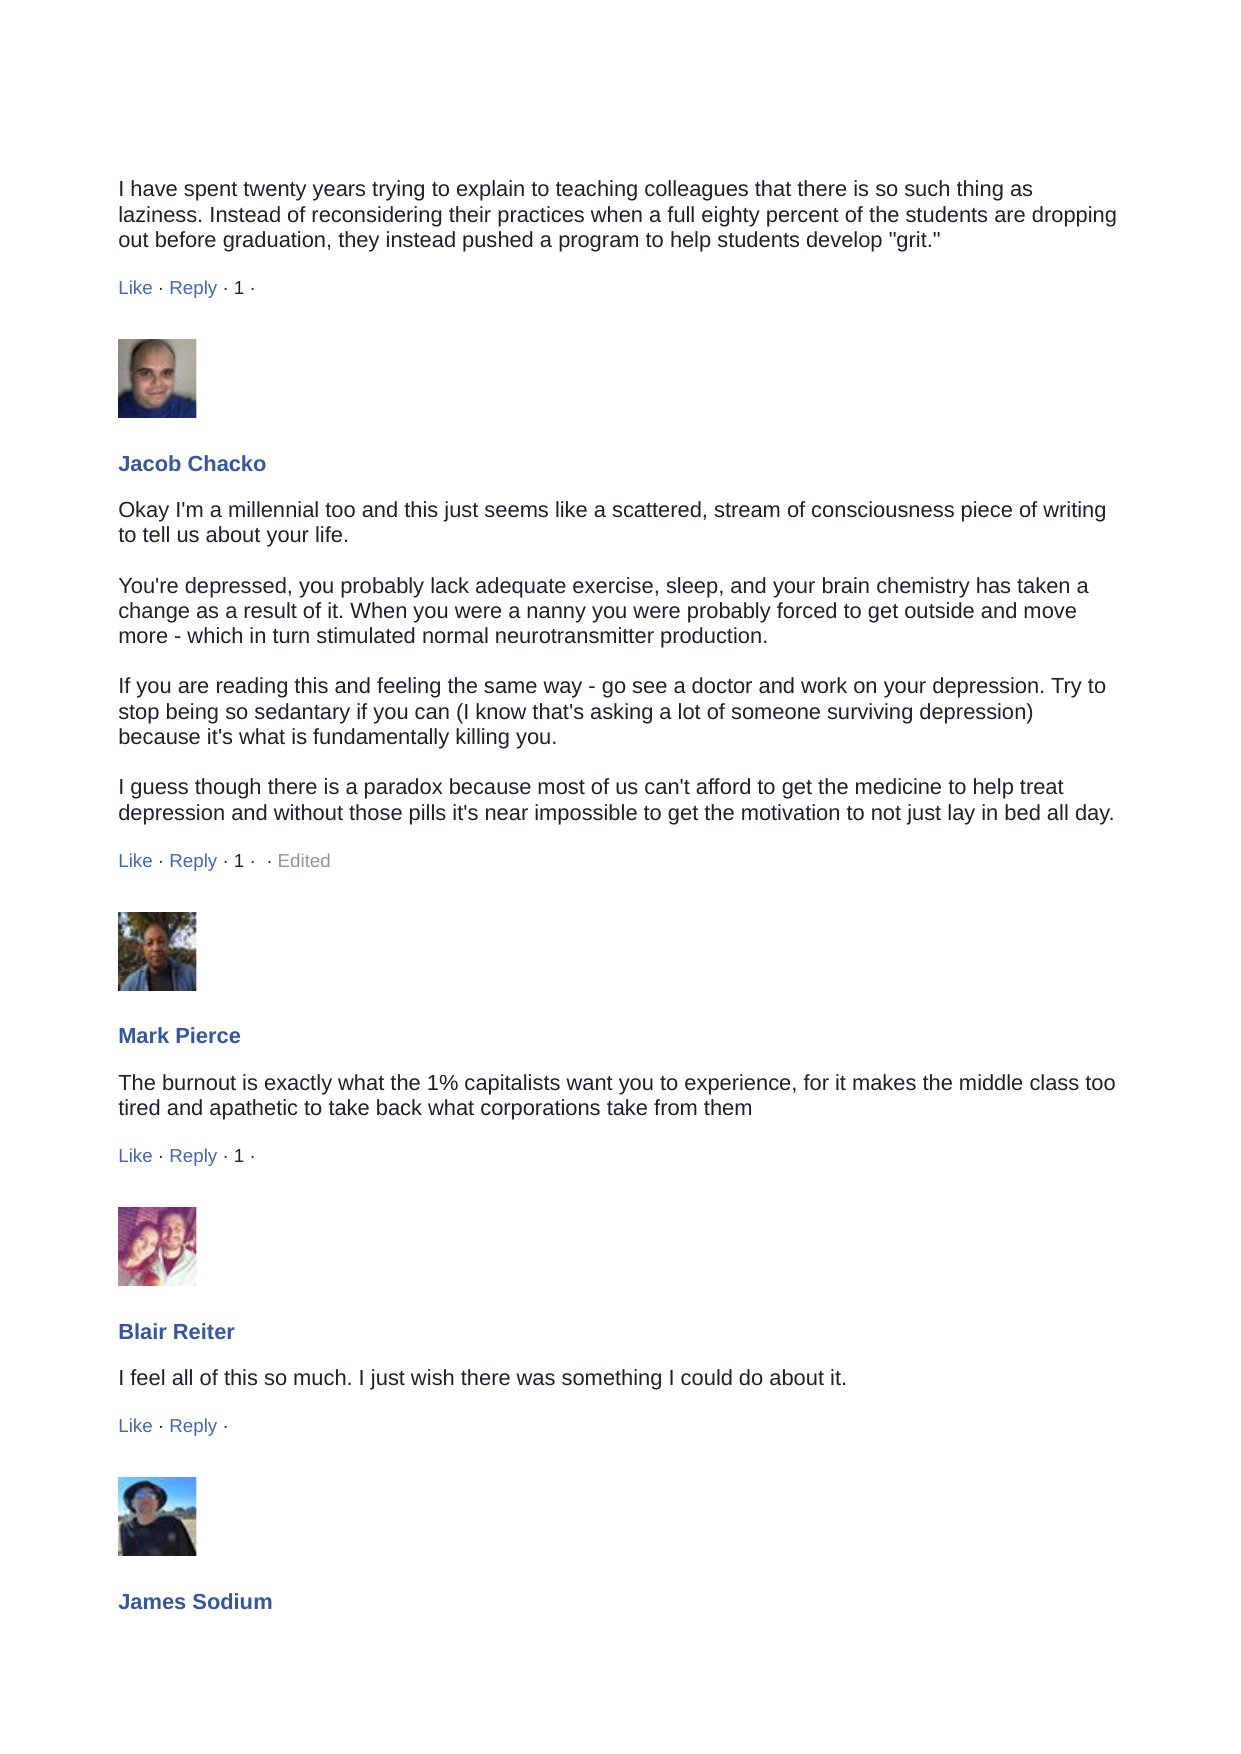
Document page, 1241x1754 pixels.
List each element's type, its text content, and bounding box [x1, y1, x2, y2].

picture [118, 339, 197, 418]
text Jacob Chacko [118, 451, 1122, 476]
text Mark Pierce [118, 1023, 1122, 1049]
text I feel all of this so much. I just wish there was something I could do about it. [118, 1365, 1122, 1390]
picture [118, 1207, 197, 1286]
text Blair Reiter [118, 1319, 1122, 1344]
text Like · Reply · 1 · [118, 277, 1116, 298]
picture [118, 912, 197, 991]
picture [118, 1477, 197, 1556]
text Okay I'm a millennial too and this just seems like a scattered, stream of consciousness piece of writing to tell us about your life. You're depressed, you probably lack adequate exercise, sleep, and your brain chemistry has taken a change as a result of it. When you were a nanny you were probably forced to get outside and move more - which in turn stimulated normal neurotransmitter production. If you are reading this and feeling the same way - go see a doctor and work on your depression. Try to stop being so sedantary if you can (I know that's asking a lot of someone surviving depression) because it's what is fundamentally killing you. I guess though there is a paradox because most of us can't afford to get the medicine to help treat depression and without those pills it's near impossible to get the motivation to not just lay in bed all day. [118, 497, 1122, 824]
text Like · Reply · 1 · · Edited [118, 849, 1116, 871]
text The burnout is exactly what the 1% capitalists want you to experience, for it makes the middle class too tired and apathetic to take back what corporations take from them [118, 1069, 1122, 1120]
text James Sodium [118, 1589, 1122, 1614]
text I have spent twenty years trying to explain to teaching colleagues that there is so such thing as laziness. Instead of reconsidering their practices when a full eighty percent of the students are dropping out before graduation, they instead pushed a program to help students develop "grit." [118, 176, 1122, 252]
text Like · Reply · [118, 1415, 1122, 1437]
text Like · Reply · 1 · [118, 1145, 1116, 1166]
